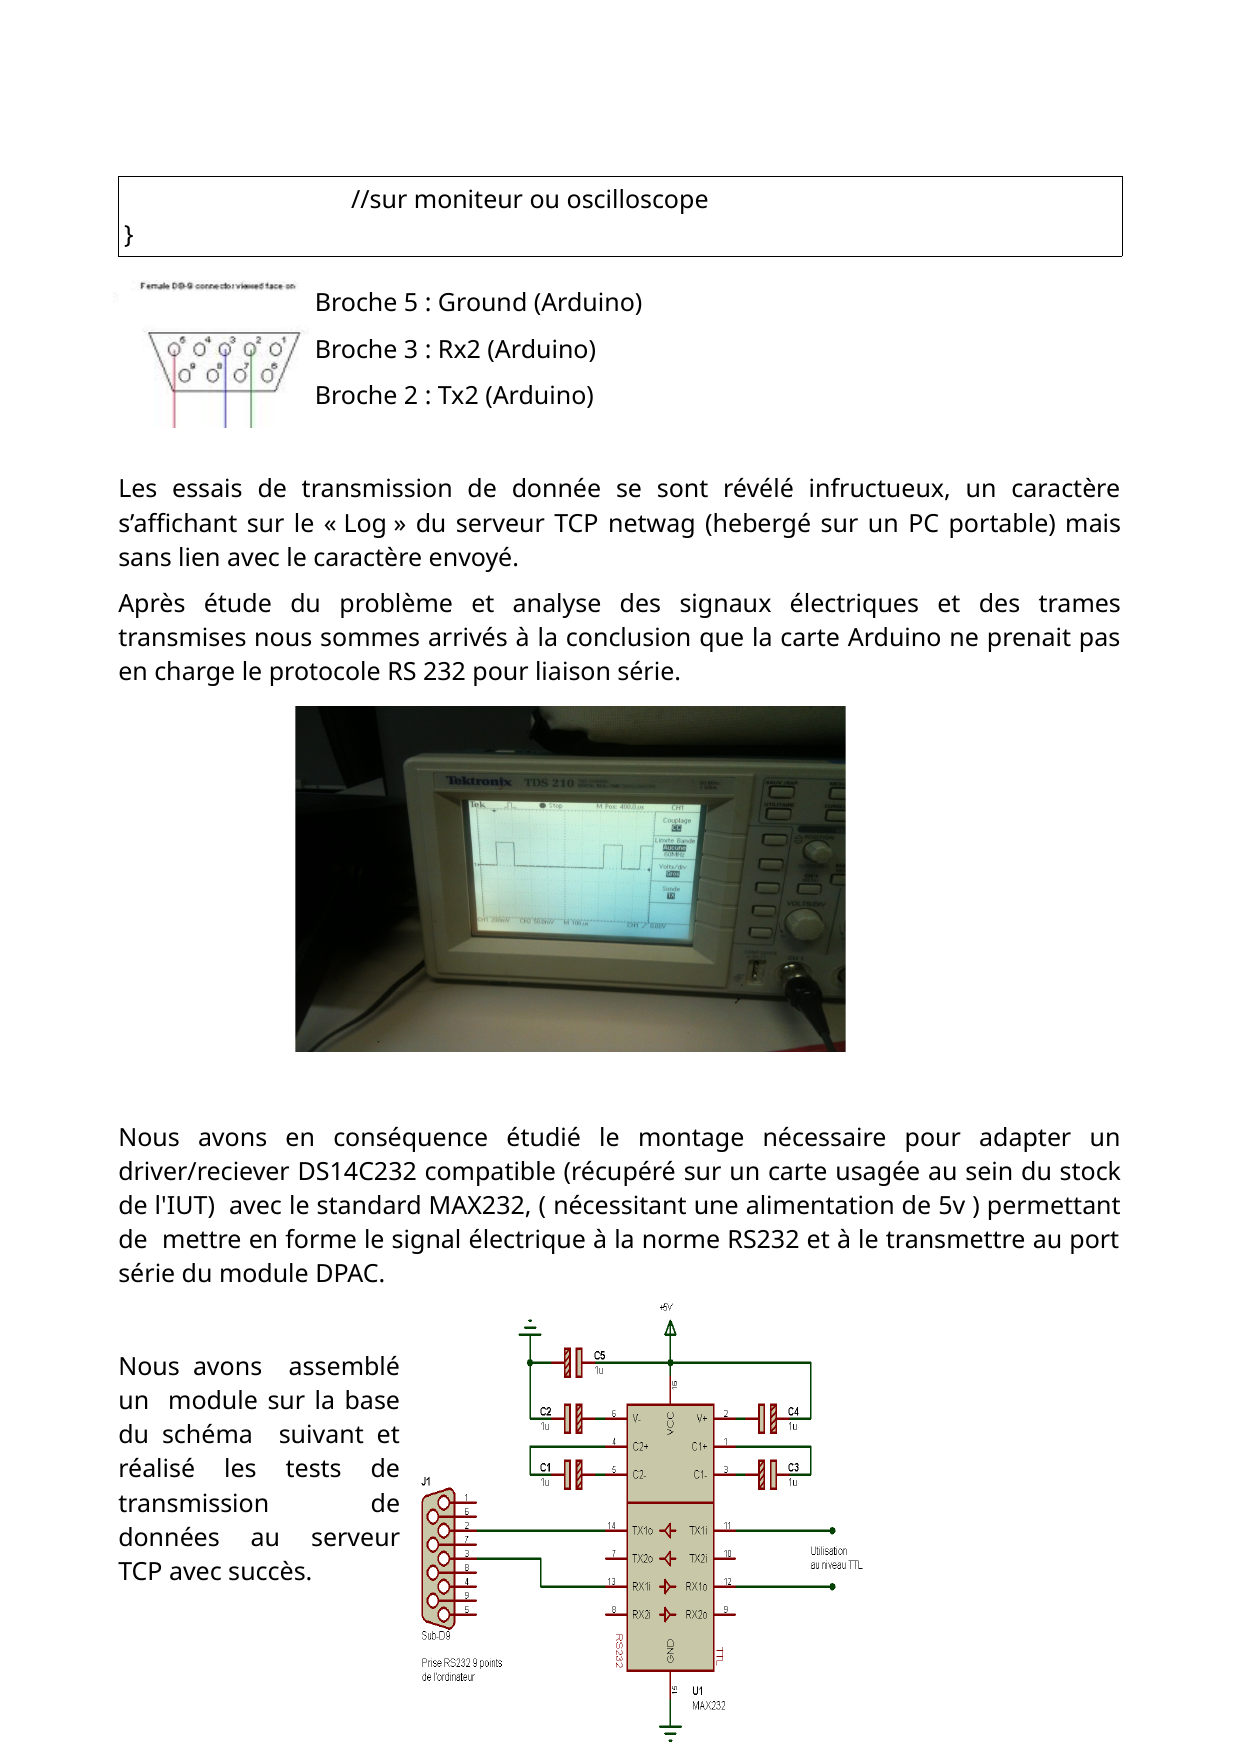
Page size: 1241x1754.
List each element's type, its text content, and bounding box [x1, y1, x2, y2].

text Nous avons en conséquence étudié le montage nécessaire pour adapter un driver/reciever DS14C232 compatible (récupéré sur un carte usagée au sein du stock de l'IUT) avec le standard MAX232, ( nécessitant une alimentation de 5v ) permettant de mettre en forme le signal électrique à la norme RS232 et à le transmettre au port série du module DPAC. [118, 1119, 1122, 1290]
picture [113, 270, 315, 428]
picture [295, 706, 846, 1052]
text Broche 5 : Ground (Arduino) [315, 285, 1122, 319]
text Broche 2 : Tx2 (Arduino) [315, 378, 1122, 412]
table_header //sur moniteur ou oscilloscope } [119, 177, 1122, 256]
text Broche 3 : Rx2 (Arduino) [315, 331, 1122, 366]
text [875, 1349, 1122, 1587]
text Après étude du problème et analyse des signaux électriques et des trames transmises nous sommes arrivés à la conclusion que la carte Arduino ne prenait pas en charge le protocole RS 232 pour liaison série. [118, 586, 1122, 688]
picture [400, 1292, 875, 1754]
text Nous avons assemblé un module sur la base du schéma suivant et réalisé les tests de transmission de données au serveur TCP avec succès. [118, 1349, 400, 1587]
text Les essais de transmission de donnée se sont révélé infructueux, un caractère s’affichant sur le « Log » du serveur TCP netwag (hebergé sur un PC portable) mais sans lien avec le caractère envoyé. [118, 471, 1122, 573]
